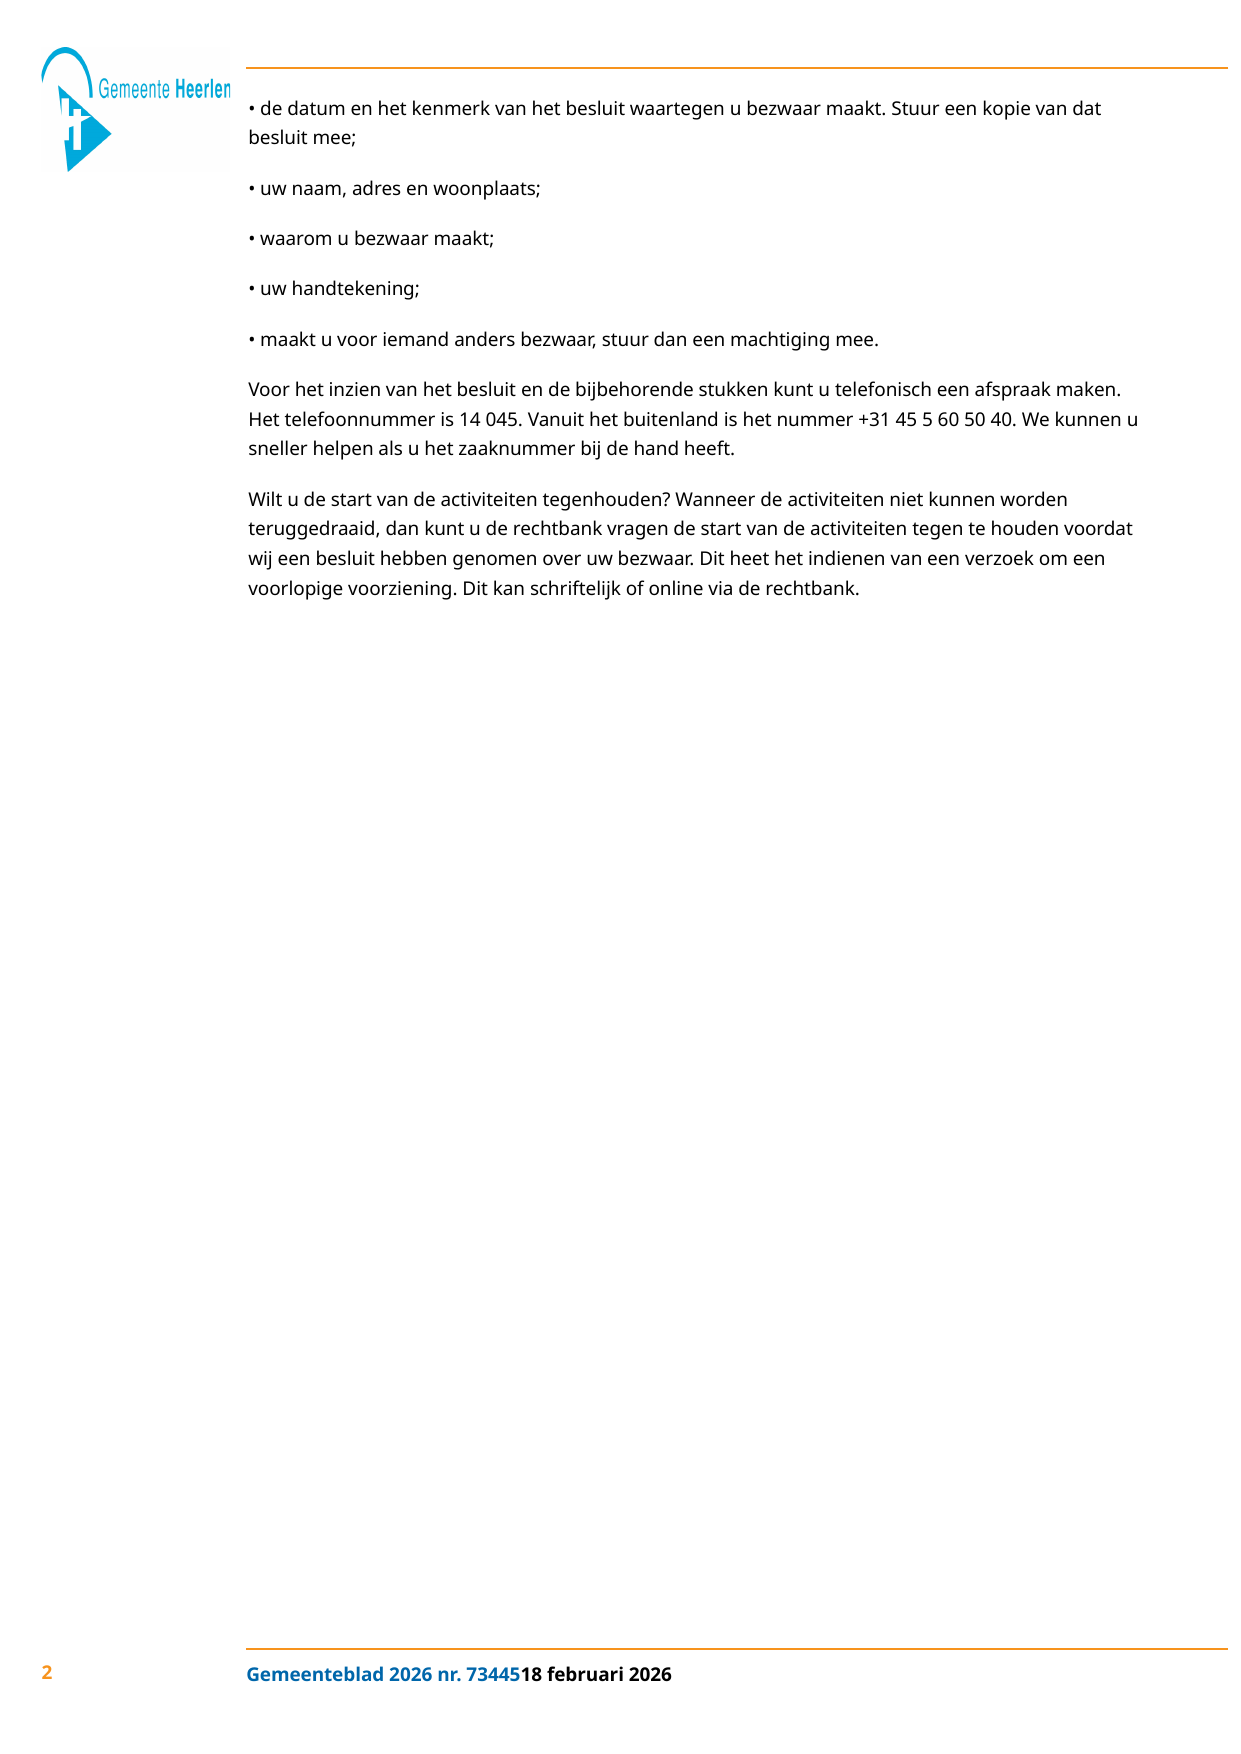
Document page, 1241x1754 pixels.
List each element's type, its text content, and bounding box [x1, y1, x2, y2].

picture [41, 47, 59, 70]
text • maakt u voor iemand anders bezwaar, stuur dan een machtiging mee. [248, 326, 1152, 352]
text • uw handtekening; [248, 276, 1152, 301]
picture [41, 47, 231, 172]
text • uw naam, adres en woonplaats; [248, 175, 1152, 201]
text • waarom u bezwaar maakt; [248, 225, 1152, 251]
text Wilt u de start van de activiteiten tegenhouden? Wanneer de activiteiten niet kunnen worden teruggedraaid, dan kunt u de rechtbank vragen de start van de activiteiten tegen te houden voordat wij een besluit hebben genomen over uw bezwaar. Dit heet het indienen van een verzoek om een voorlopige voorziening. Dit kan schriftelijk of online via de rechtbank. [248, 486, 1152, 601]
text • de datum en het kenmerk van het besluit waartegen u bezwaar maakt. Stuur een kopie van dat besluit mee; [248, 95, 1152, 150]
text Voor het inzien van het besluit en de bijbehorende stukken kunt u telefonisch een afspraak maken. Het telefoonnummer is 14 045. Vanuit het buitenland is het nummer +31 45 5 60 50 40. We kunnen u sneller helpen als u het zaaknummer bij de hand heeft. [248, 376, 1152, 461]
